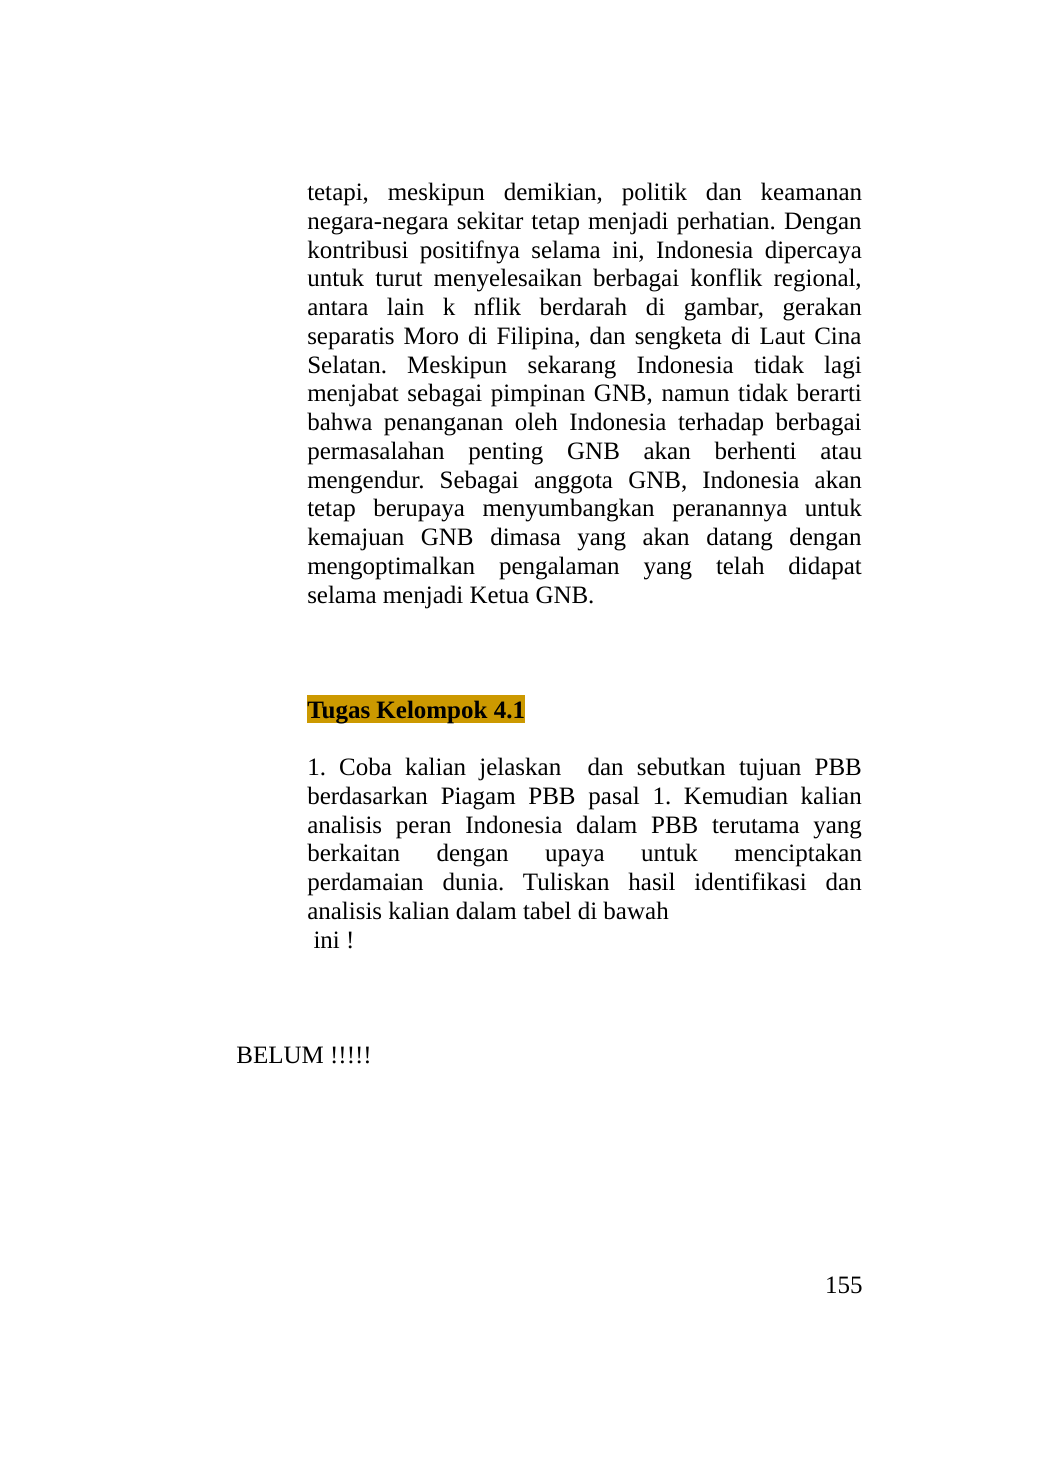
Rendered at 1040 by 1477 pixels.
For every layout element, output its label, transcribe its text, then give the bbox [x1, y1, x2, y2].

text tetapi, meskipun demikian, politik dan keamanan negara-negara sekitar tetap menjadi perhatian. Dengan kontribusi positifnya selama ini, Indonesia dipercaya untuk turut menyelesaikan berbagai konflik regional, antara lain k nflik berdarah di gambar, gerakan separatis Moro di Filipina, dan sengketa di Laut Cina Selatan. Meskipun sekarang Indonesia tidak lagi menjabat sebagai pimpinan GNB, namun tidak berarti bahwa penanganan oleh Indonesia terhadap berbagai permasalahan penting GNB akan berhenti atau mengendur. Sebagai anggota GNB, Indonesia akan tetap berupaya menyumbangkan peranannya untuk kemajuan GNB dimasa yang akan datang dengan mengoptimalkan pengalaman yang telah didapat selama menjadi Ketua GNB. [307, 177, 862, 608]
text 1. Coba kalian jelaskan dan sebutkan tujuan PBB berdasarkan Piagam PBB pasal 1. Kemudian kalian analisis peran Indonesia dalam PBB terutama yang berkaitan dengan upaya untuk menciptakan perdamaian dunia. Tuliskan hasil identifikasi dan analisis kalian dalam tabel di bawah [307, 752, 862, 925]
text BELUM !!!!! [236, 1040, 862, 1068]
text Tugas Kelompok 4.1 [307, 695, 862, 723]
text ini ! [307, 925, 862, 953]
